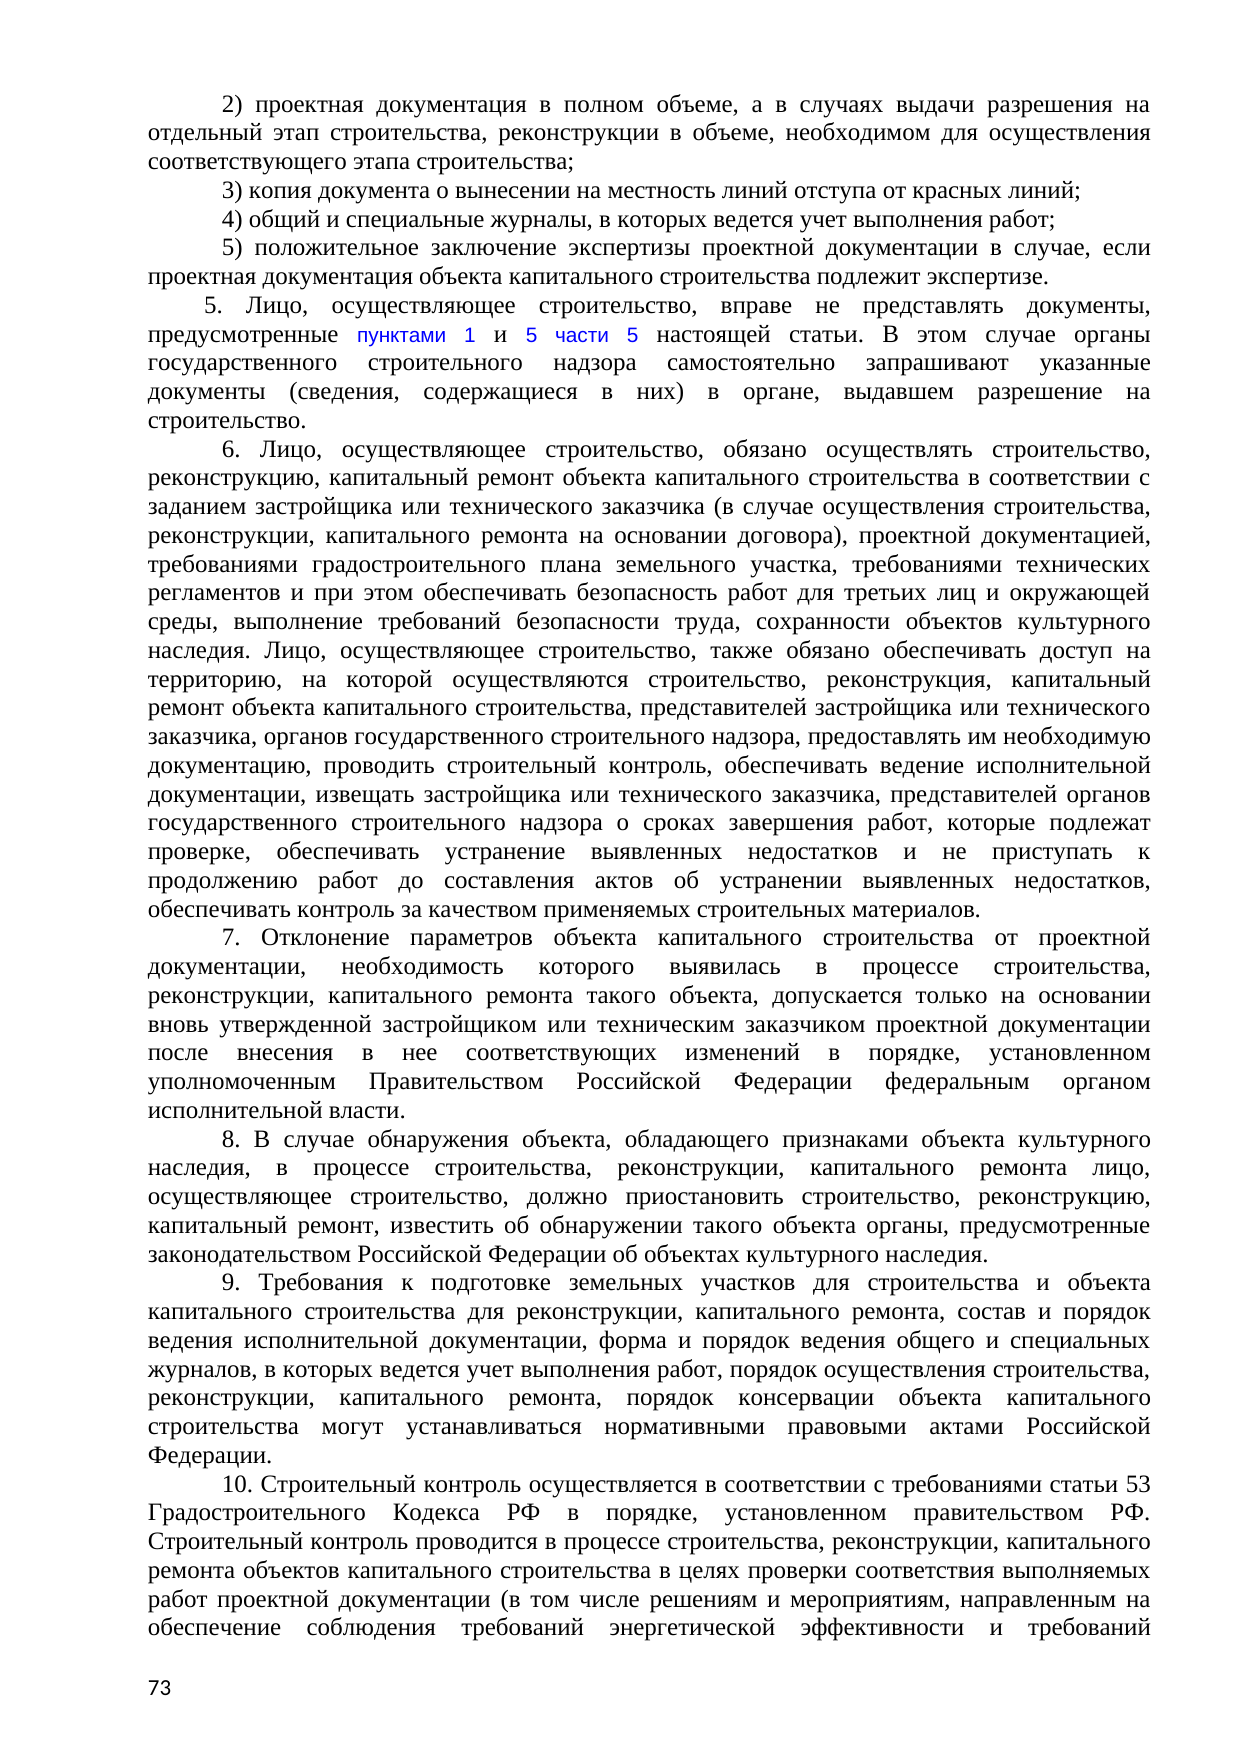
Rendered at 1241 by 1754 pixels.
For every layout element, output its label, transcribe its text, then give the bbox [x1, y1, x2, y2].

text 10. Строительный контроль осуществляется в соответствии с требованиями статьи 53 Градостроительного Кодекса РФ в порядке, установленном правительством РФ. Строительный контроль проводится в процессе строительства, реконструкции, капитального ремонта объектов капитального строительства в целях проверки соответствия выполняемых работ проектной документации (в том числе решениям и мероприятиям, направленным на обеспечение соблюдения требований энергетической эффективности и требований [148, 1469, 1152, 1641]
text 2) проектная документация в полном объеме, а в случаях выдачи разрешения на отдельный этап строительства, реконструкции в объеме, необходимом для осуществления соответствующего этапа строительства; [148, 89, 1152, 175]
text 5. Лицо, осуществляющее строительство, вправе не представлять документы, предусмотренные пунктами 1 и 5 части 5 настоящей статьи. В этом случае органы государственного строительного надзора самостоятельно запрашивают указанные документы (сведения, содержащиеся в них) в органе, выдавшем разрешение на строительство. [148, 290, 1152, 434]
text 7. Отклонение параметров объекта капитального строительства от проектной документации, необходимость которого выявилась в процессе строительства, реконструкции, капитального ремонта такого объекта, допускается только на основании вновь утвержденной застройщиком или техническим заказчиком проектной документации после внесения в нее соответствующих изменений в порядке, установленном уполномоченным Правительством Российской Федерации федеральным органом исполнительной власти. [148, 922, 1152, 1124]
text 9. Требования к подготовке земельных участков для строительства и объекта капитального строительства для реконструкции, капитального ремонта, состав и порядок ведения исполнительной документации, форма и порядок ведения общего и специальных журналов, в которых ведется учет выполнения работ, порядок осуществления строительства, реконструкции, капитального ремонта, порядок консервации объекта капитального строительства могут устанавливаться нормативными правовыми актами Российской Федерации. [148, 1267, 1152, 1469]
text 3) копия документа о вынесении на местность линий отступа от красных линий; [148, 175, 1152, 204]
text 6. Лицо, осуществляющее строительство, обязано осуществлять строительство, реконструкцию, капитальный ремонт объекта капитального строительства в соответствии с заданием застройщика или технического заказчика (в случае осуществления строительства, реконструкции, капитального ремонта на основании договора), проектной документацией, требованиями градостроительного плана земельного участка, требованиями технических регламентов и при этом обеспечивать безопасность работ для третьих лиц и окружающей среды, выполнение требований безопасности труда, сохранности объектов культурного наследия. Лицо, осуществляющее строительство, также обязано обеспечивать доступ на территорию, на которой осуществляются строительство, реконструкция, капитальный ремонт объекта капитального строительства, представителей застройщика или технического заказчика, органов государственного строительного надзора, предоставлять им необходимую документацию, проводить строительный контроль, обеспечивать ведение исполнительной документации, извещать застройщика или технического заказчика, представителей органов государственного строительного надзора о сроках завершения работ, которые подлежат проверке, обеспечивать устранение выявленных недостатков и не приступать к продолжению работ до составления актов об устранении выявленных недостатков, обеспечивать контроль за качеством применяемых строительных материалов. [148, 434, 1152, 922]
text 4) общий и специальные журналы, в которых ведется учет выполнения работ; [148, 204, 1152, 232]
text 8. В случае обнаружения объекта, обладающего признаками объекта культурного наследия, в процессе строительства, реконструкции, капитального ремонта лицо, осуществляющее строительство, должно приостановить строительство, реконструкцию, капитальный ремонт, известить об обнаружении такого объекта органы, предусмотренные законодательством Российской Федерации об объектах культурного наследия. [148, 1124, 1152, 1267]
text 5) положительное заключение экспертизы проектной документации в случае, если проектная документация объекта капитального строительства подлежит экспертизе. [148, 232, 1152, 290]
